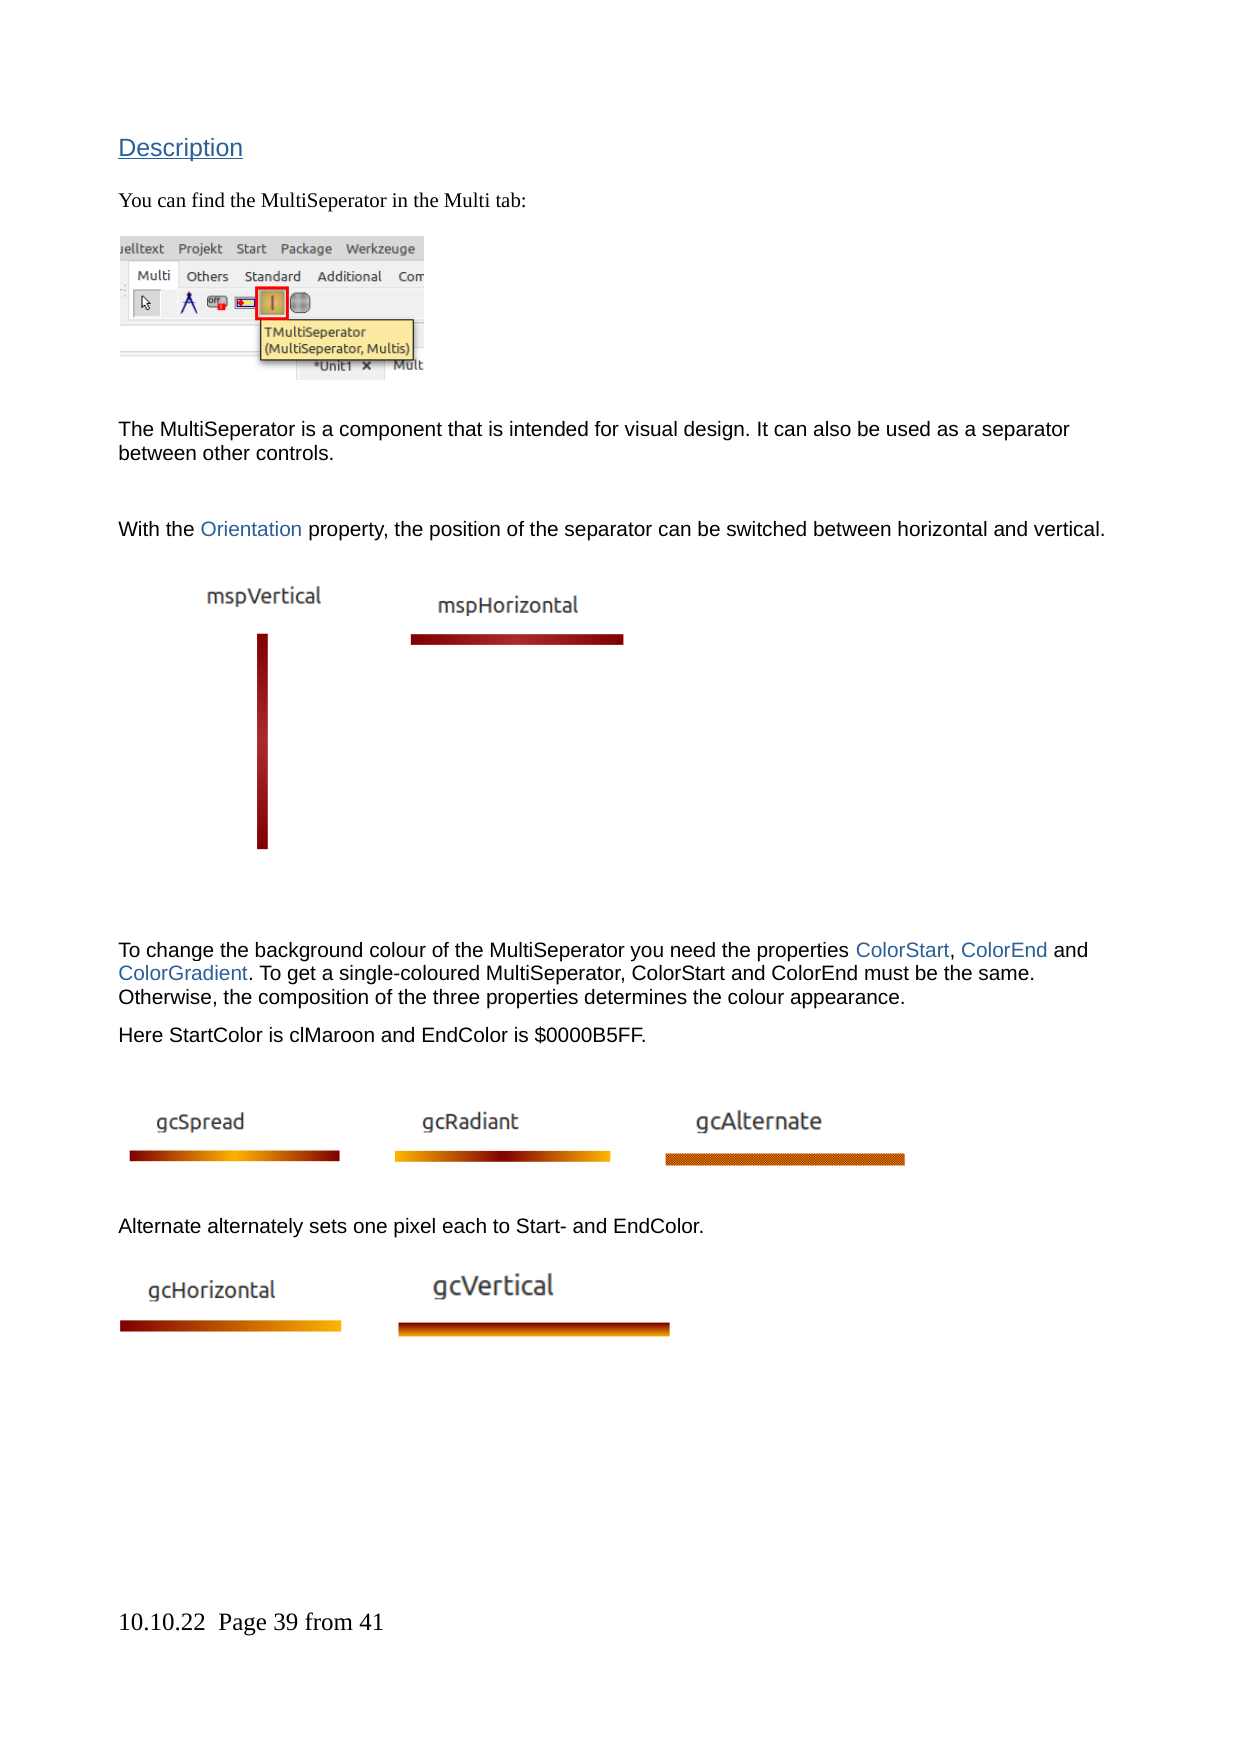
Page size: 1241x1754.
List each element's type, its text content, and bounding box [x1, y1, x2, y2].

text Alternate alternately sets one pixel each to Start- and EndColor. [118, 1215, 1122, 1239]
text To change the background colour of the MultiSeperator you need the properties ColorStart, ColorEnd and ColorGradient. To get a single-coloured MultiSeperator, ColorStart and ColorEnd must be the same. Otherwise, the composition of the three properties determines the colour appearance. [118, 938, 1122, 1009]
text Here StartColor is clMaroon and EndColor is $0000B5FF. [118, 1024, 1122, 1047]
picture [377, 1268, 678, 1342]
picture [120, 236, 424, 380]
text With the Orientation property, the position of the separator can be switched between horizontal and vertical. [118, 518, 1122, 541]
text You can find the MultiSeperator in the Multi tab: [118, 188, 1122, 212]
picture [396, 586, 633, 661]
picture [115, 1108, 349, 1175]
picture [188, 582, 338, 861]
subtitle Description [118, 133, 1122, 161]
text The MultiSeperator is a component that is intended for visual design. It can also be used as a separator between other controls. [118, 418, 1122, 465]
picture [108, 1269, 349, 1345]
picture [381, 1102, 620, 1176]
picture [643, 1102, 918, 1174]
